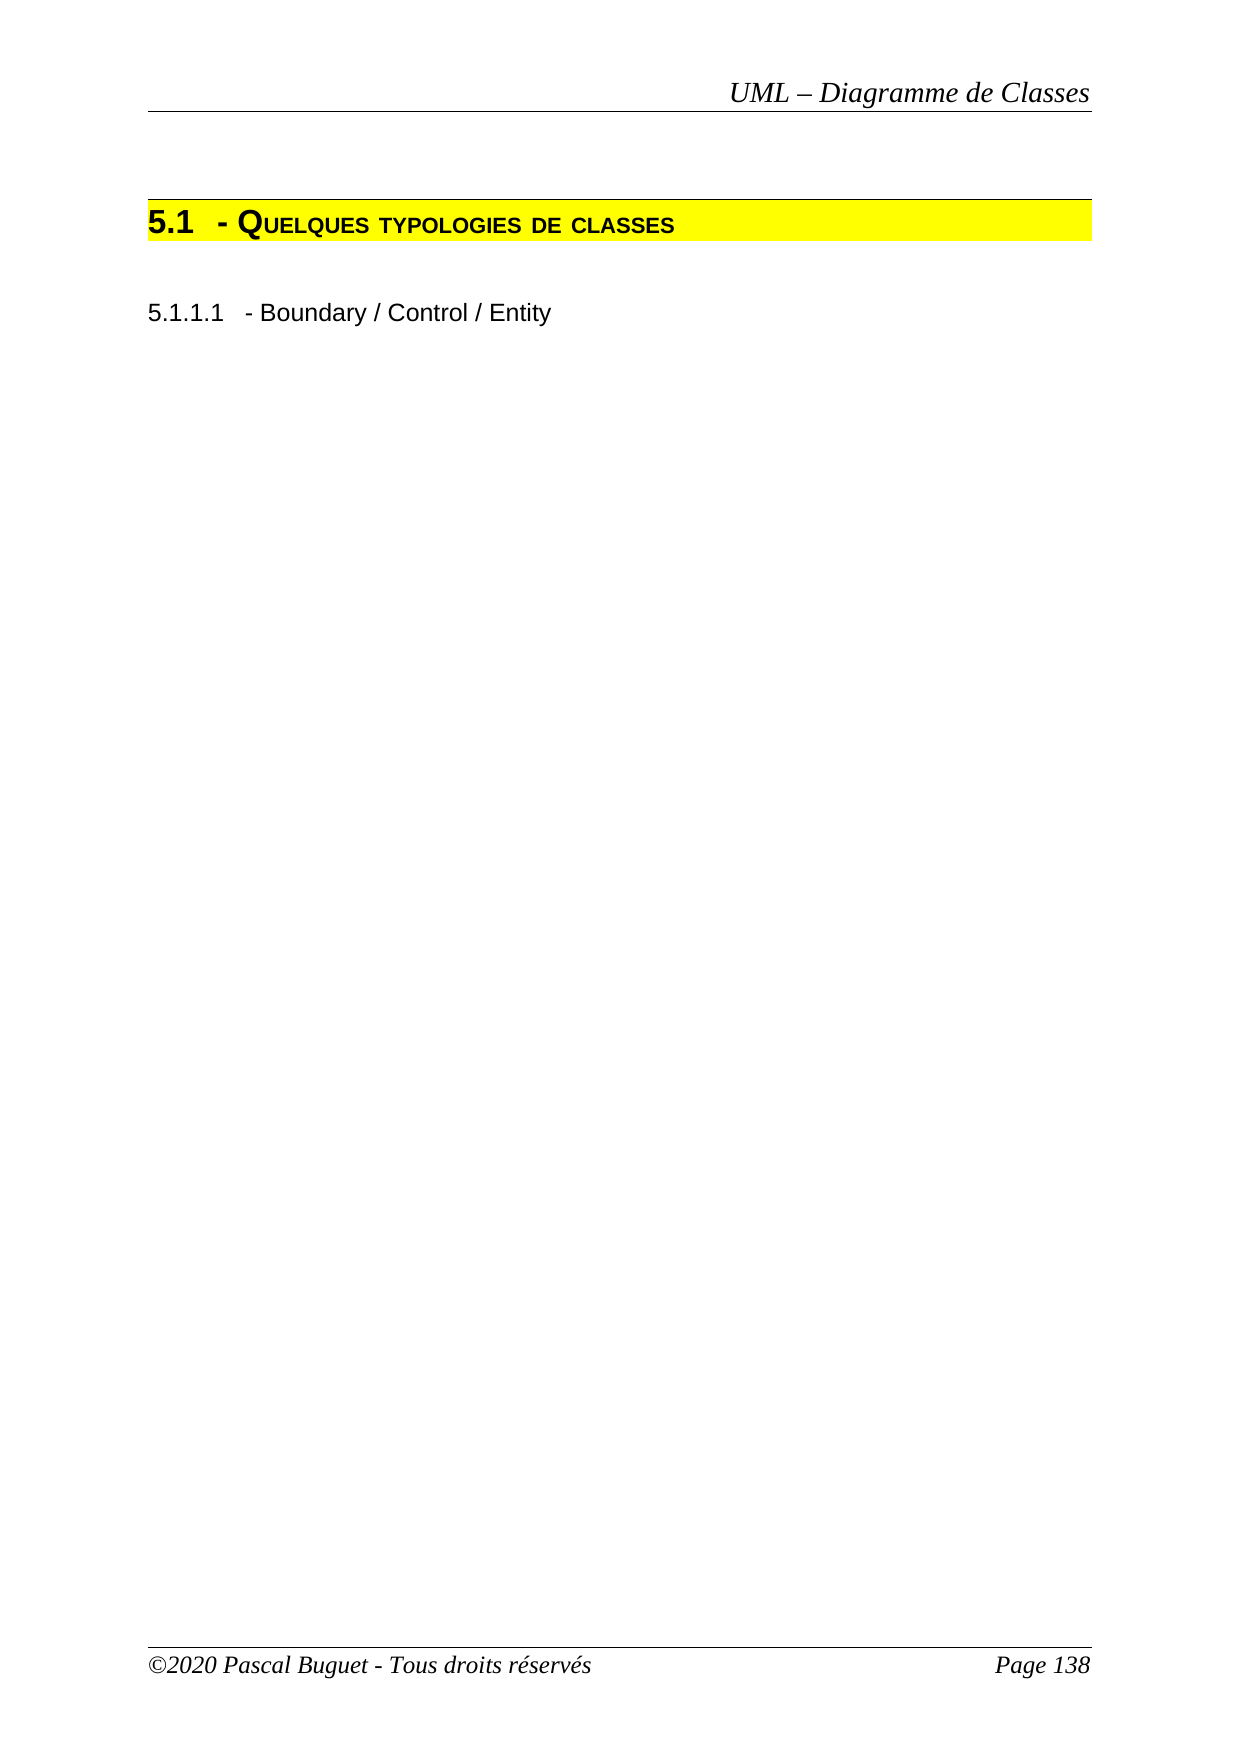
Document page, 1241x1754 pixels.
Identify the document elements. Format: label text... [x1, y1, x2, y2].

subtitle - Quelques typologies de classes [148, 200, 1092, 241]
subtitle - Boundary / Control / Entity [148, 298, 1092, 327]
